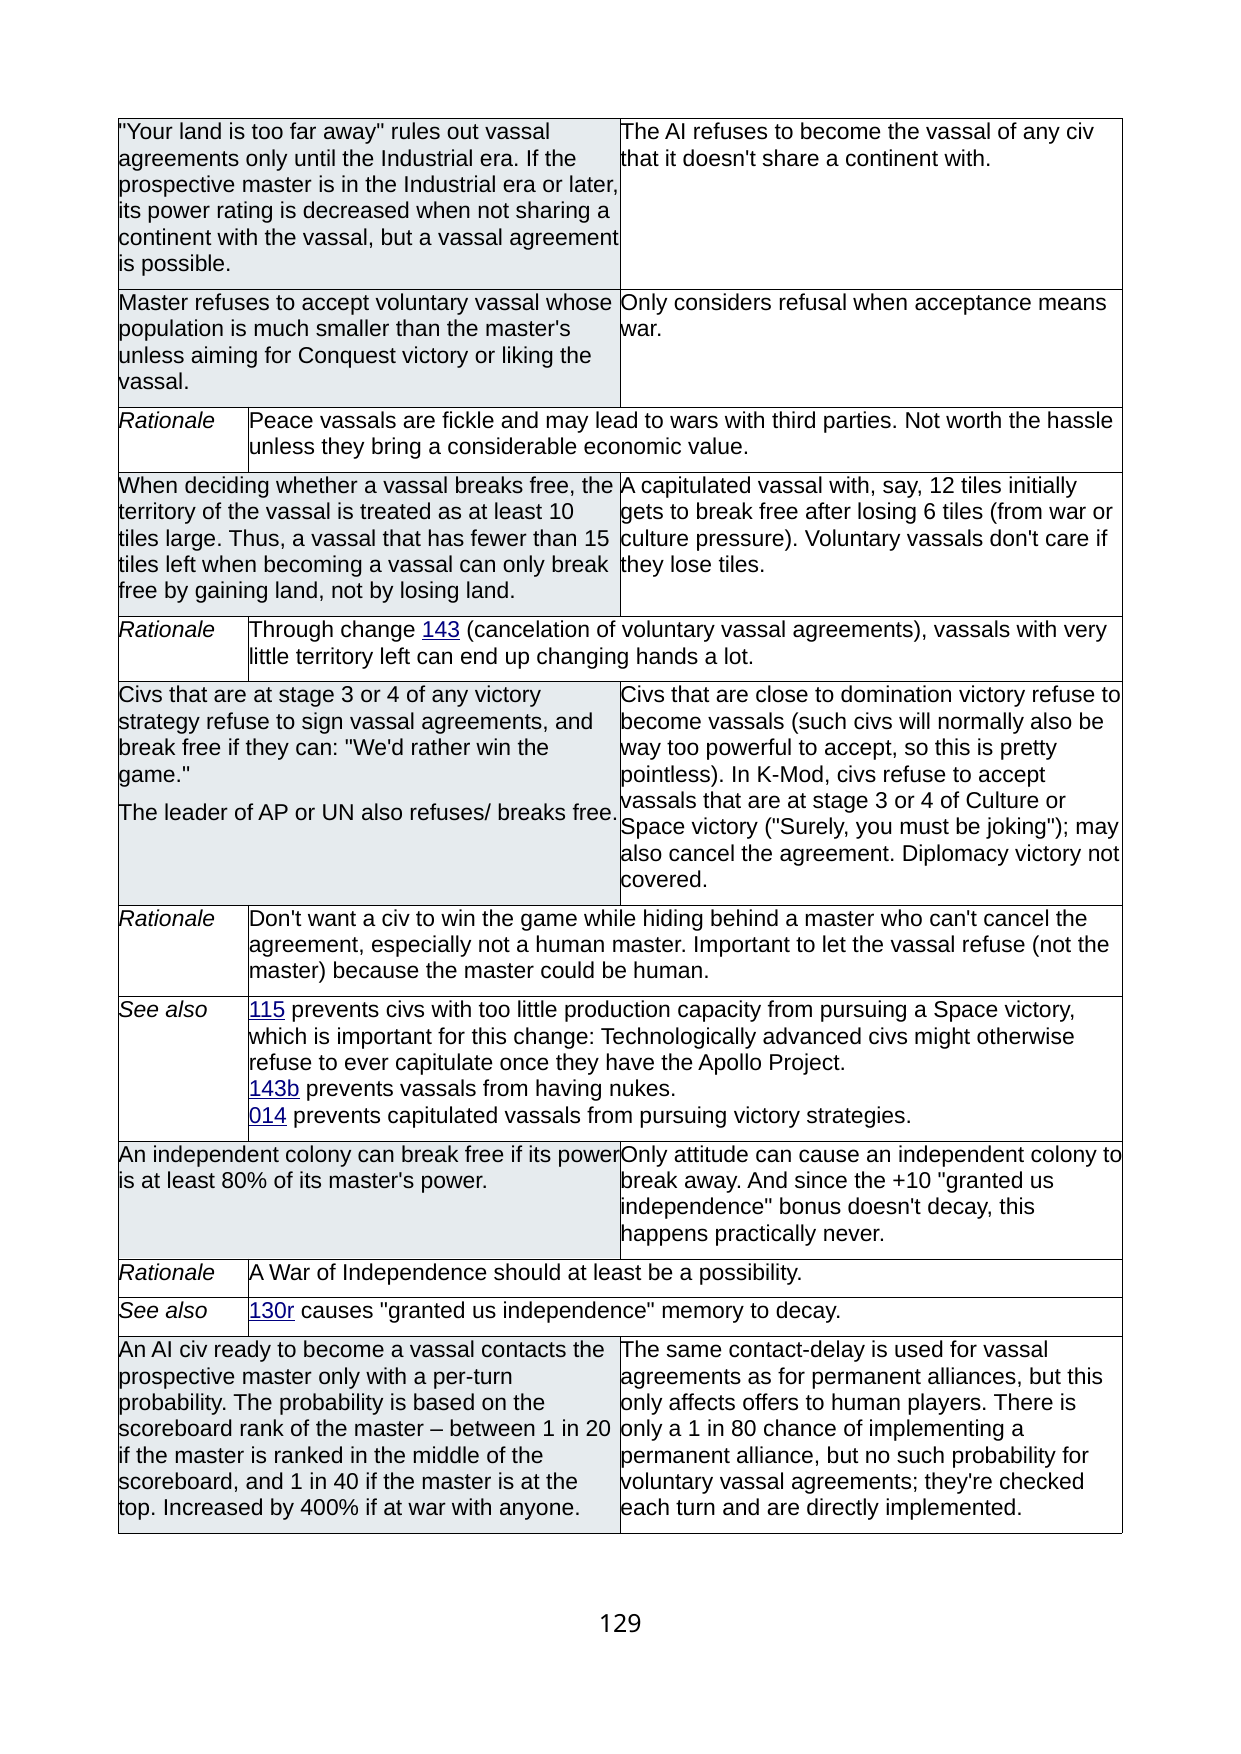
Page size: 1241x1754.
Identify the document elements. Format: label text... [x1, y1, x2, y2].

table_cell Through change 143 (cancelation of voluntary vassal agreements), vassals with very little territory left can end up changing hands a lot. [249, 617, 1122, 681]
table_cell 115 prevents civs with too little production capacity from pursuing a Space victory, which is important for this change: Technologically advanced civs might otherwise refuse to ever capitulate once they have the Apollo Project. 143b prevents vassals from having nukes. 014 prevents capitulated vassals from pursuing victory strategies. [249, 997, 1122, 1141]
table_cell Rationale [119, 906, 248, 996]
table_cell Master refuses to accept voluntary vassal whose population is much smaller than the master's unless aiming for Conquest victory or liking the vassal. [119, 290, 620, 407]
table_cell An AI civ ready to become a vassal contacts the prospective master only with a per-turn probability. The probability is based on the scoreboard rank of the master – between 1 in 20 if the master is ranked in the middle of the scoreboard, and 1 in 40 if the master is at the top. Increased by 400% if at war with anyone. [119, 1337, 620, 1533]
table_cell Rationale [119, 1260, 248, 1297]
table_cell The same contact-delay is used for vassal agreements as for permanent alliances, but this only affects offers to human players. There is only a 1 in 80 chance of implementing a permanent alliance, but no such probability for voluntary vassal agreements; they're checked each turn and are directly implemented. [621, 1337, 1122, 1533]
table_cell Only attitude can cause an independent colony to break away. And since the +10 "granted us independence" bonus doesn't decay, this happens practically never. [621, 1142, 1122, 1258]
table_cell An independent colony can break free if its power is at least 80% of its master's power. [119, 1142, 620, 1258]
table_cell Don't want a civ to win the game while hiding behind a master who can't cancel the agreement, especially not a human master. Important to let the vassal refuse (not the master) because the master could be human. [249, 906, 1122, 996]
table_cell When deciding whether a vassal breaks free, the territory of the vassal is treated as at least 10 tiles large. Thus, a vassal that has fewer than 15 tiles left when becoming a vassal can only break free by gaining land, not by losing land. [119, 473, 620, 616]
table_cell Rationale [119, 408, 248, 472]
table_cell A War of Independence should at least be a possibility. [249, 1260, 1122, 1297]
table_cell Peace vassals are fickle and may lead to wars with third parties. Not worth the hassle unless they bring a considerable economic value. [249, 408, 1122, 472]
table_cell Civs that are close to domination victory refuse to become vassals (such civs will normally also be way too powerful to accept, so this is pretty pointless). In K-Mod, civs refuse to accept vassals that are at stage 3 or 4 of Culture or Space victory ("Surely, you must be joking"); may also cancel the agreement. Diplomacy victory not covered. [621, 682, 1122, 905]
table_cell See also [119, 1298, 248, 1336]
table_cell 130r causes "granted us independence" memory to decay. [249, 1298, 1122, 1336]
table_cell See also [119, 997, 248, 1141]
table_cell "Your land is too far away" rules out vassal agreements only until the Industrial era. If the prospective master is in the Industrial era or later, its power rating is decreased when not sharing a continent with the vassal, but a vassal agreement is possible. [119, 119, 620, 289]
table_cell Only considers refusal when acceptance means war. [621, 290, 1122, 407]
table_cell Civs that are at stage 3 or 4 of any victory strategy refuse to sign vassal agreements, and break free if they can: "We'd rather win the game." The leader of AP or UN also refuses/ breaks free. [119, 682, 620, 905]
table_cell The AI refuses to become the vassal of any civ that it doesn't share a continent with. [621, 119, 1122, 289]
table_cell A capitulated vassal with, say, 12 tiles initially gets to break free after losing 6 tiles (from war or culture pressure). Voluntary vassals don't care if they lose tiles. [621, 473, 1122, 616]
table_cell Rationale [119, 617, 248, 681]
